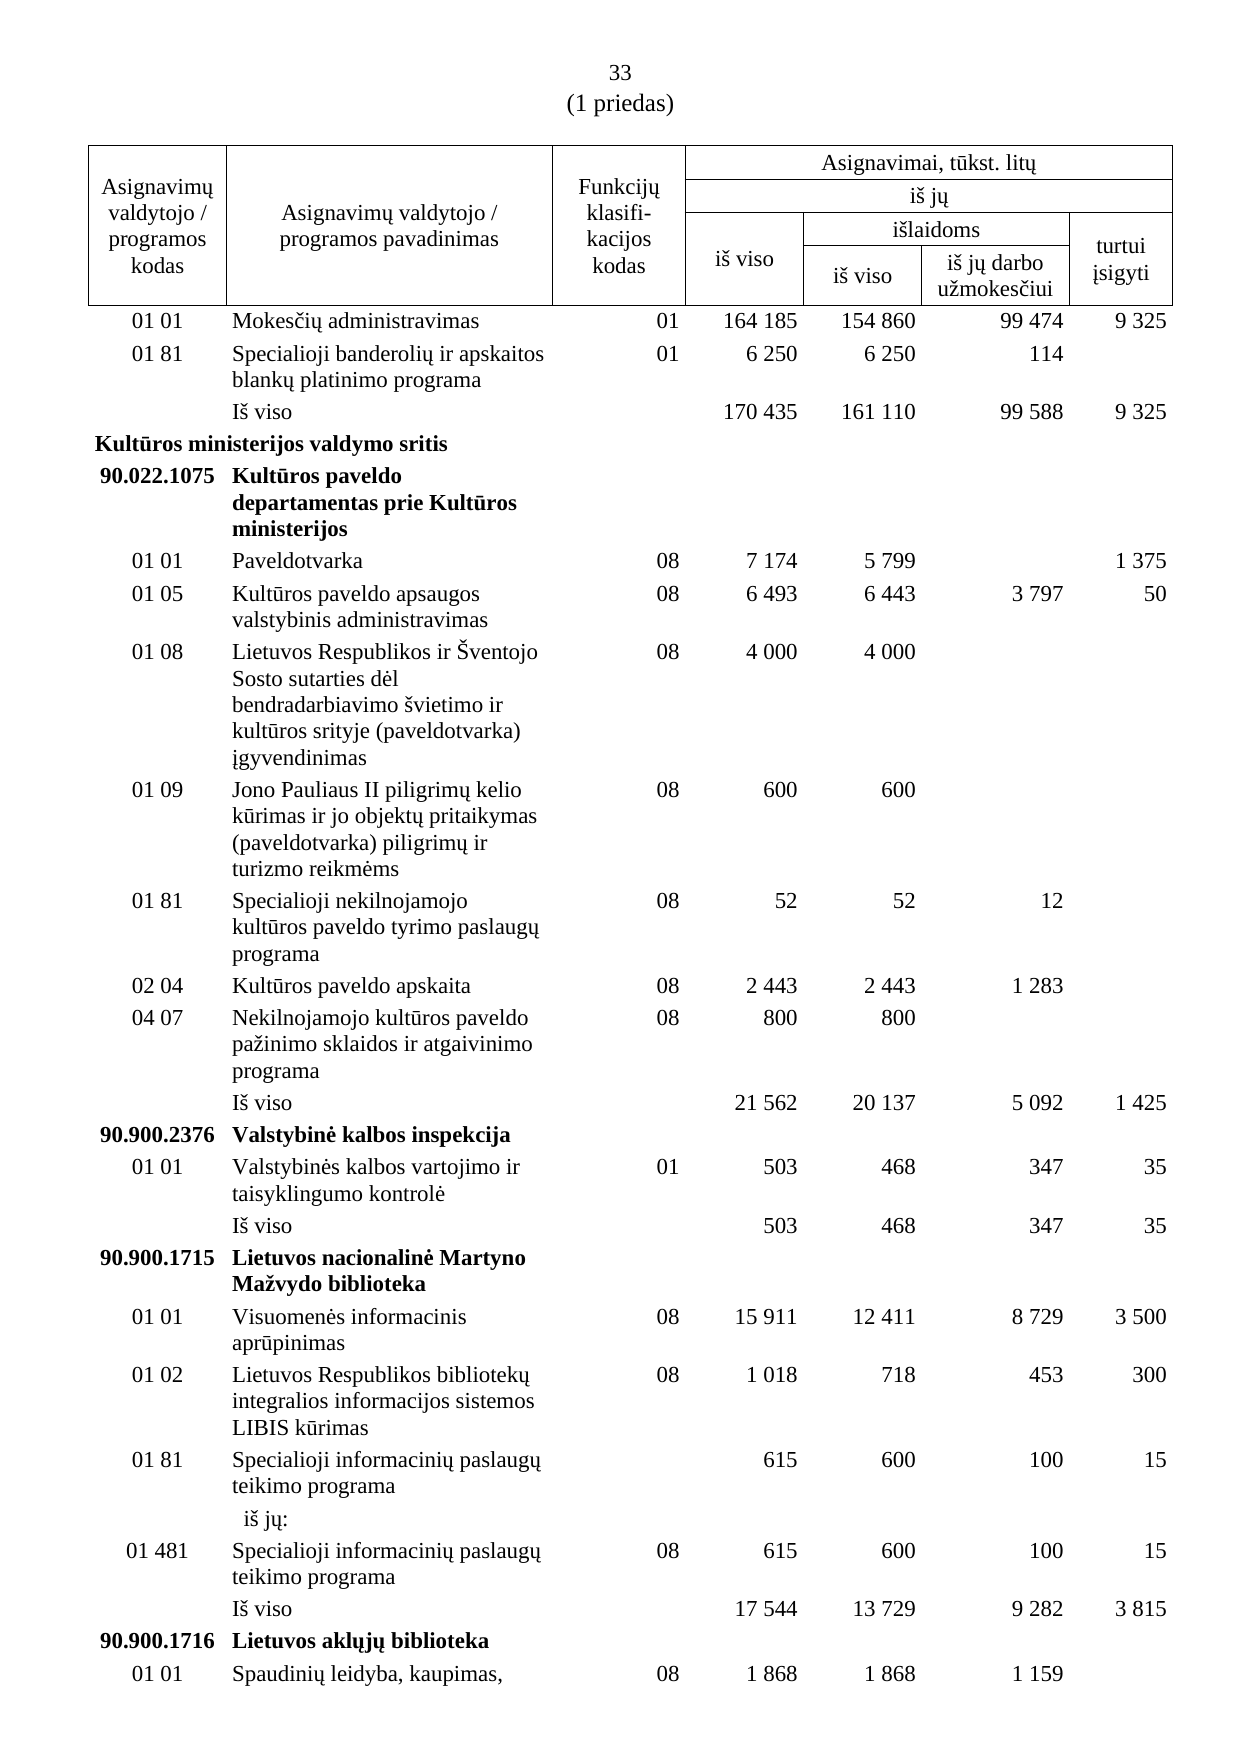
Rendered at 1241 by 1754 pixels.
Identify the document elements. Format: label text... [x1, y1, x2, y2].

table_cell 13 729 [803, 1593, 921, 1625]
table_cell [553, 1593, 685, 1625]
table_cell Lietuvos aklųjų biblioteka [226, 1625, 552, 1657]
table_cell 453 [921, 1358, 1069, 1443]
table_cell turtui įsigyti [1070, 213, 1172, 304]
table_cell [1069, 1657, 1172, 1689]
table_cell [553, 395, 685, 427]
table_cell 04 07 [89, 1001, 226, 1086]
table_cell 01 01 [89, 1300, 226, 1358]
table_cell 01 81 [89, 337, 226, 395]
table_cell 600 [803, 773, 921, 884]
table_cell 15 [1069, 1443, 1172, 1502]
table_cell [803, 1502, 921, 1534]
table_cell [553, 1502, 685, 1534]
table_cell 600 [685, 773, 803, 884]
table_cell 3 815 [1069, 1593, 1172, 1625]
table_cell 4 000 [803, 635, 921, 773]
table_cell [1069, 773, 1172, 884]
table_cell 90.900.2376 [89, 1118, 226, 1151]
table_cell iš viso [804, 246, 921, 304]
table_cell [1069, 460, 1172, 544]
table_cell [553, 460, 685, 544]
table_cell [553, 1209, 685, 1241]
table_cell Valstybinė kalbos inspekcija [226, 1118, 552, 1151]
table_cell [685, 1502, 803, 1534]
table_cell 02 04 [89, 969, 226, 1001]
table_cell 3 500 [1069, 1300, 1172, 1358]
table_cell 01 01 [89, 1151, 226, 1209]
table_cell 1 868 [803, 1657, 921, 1689]
table_cell [921, 1625, 1069, 1657]
table_cell [921, 428, 1069, 460]
table_header Asignavimų valdytojo / programos kodas [89, 146, 226, 304]
table_header Funkcijų klasifi- kacijos kodas [553, 146, 685, 304]
table_cell [89, 1209, 226, 1241]
table_cell 468 [803, 1151, 921, 1209]
table_cell 9 325 [1069, 306, 1172, 337]
table_cell 6 443 [803, 577, 921, 635]
table_cell [803, 1118, 921, 1151]
table_cell 50 [1069, 577, 1172, 635]
table_cell 600 [803, 1443, 921, 1502]
table_cell [921, 460, 1069, 544]
table_cell Iš viso [226, 1209, 552, 1241]
table_cell 01 481 [89, 1534, 226, 1592]
table_cell 347 [921, 1209, 1069, 1241]
table_cell [685, 460, 803, 544]
table_cell 01 [553, 337, 685, 395]
table_cell 800 [803, 1001, 921, 1086]
table_cell 100 [921, 1534, 1069, 1592]
table_cell [1069, 1625, 1172, 1657]
table_cell [89, 1502, 226, 1534]
table_cell [1069, 1118, 1172, 1151]
table_cell 08 [553, 577, 685, 635]
table_cell 2 443 [803, 969, 921, 1001]
table_cell 615 [685, 1443, 803, 1502]
table_cell Lietuvos nacionalinė Martyno Mažvydo biblioteka [226, 1241, 552, 1300]
table_cell 01 01 [89, 545, 226, 577]
table_cell [553, 1241, 685, 1300]
table_cell 1 375 [1069, 545, 1172, 577]
table_cell 90.900.1715 [89, 1241, 226, 1300]
table_cell 2 443 [685, 969, 803, 1001]
table_cell 300 [1069, 1358, 1172, 1443]
table_cell [921, 545, 1069, 577]
table_cell Paveldotvarka [226, 545, 552, 577]
table_cell 01 09 [89, 773, 226, 884]
table_cell 1 868 [685, 1657, 803, 1689]
table_cell Spaudinių leidyba, kaupimas, [226, 1657, 552, 1689]
table_cell 8 729 [921, 1300, 1069, 1358]
table_cell iš viso [686, 213, 803, 304]
table_cell 08 [553, 1358, 685, 1443]
table_cell 01 81 [89, 1443, 226, 1502]
table_cell [921, 1118, 1069, 1151]
table_cell 114 [921, 337, 1069, 395]
table_cell [1069, 884, 1172, 969]
table_cell iš jų [686, 180, 1172, 212]
table_cell [1069, 1001, 1172, 1086]
table_cell [1069, 969, 1172, 1001]
table_cell [685, 1241, 803, 1300]
table_cell 15 [1069, 1534, 1172, 1592]
table_cell 6 493 [685, 577, 803, 635]
table_cell 600 [803, 1534, 921, 1592]
table_cell Iš viso [226, 1593, 552, 1625]
table_cell 468 [803, 1209, 921, 1241]
table_cell 164 185 [685, 306, 803, 337]
table_cell 5 092 [921, 1086, 1069, 1118]
table_cell 4 000 [685, 635, 803, 773]
table_cell [803, 1625, 921, 1657]
table_cell [1069, 1502, 1172, 1534]
table_cell [685, 428, 803, 460]
table_cell Nekilnojamojo kultūros paveldo pažinimo sklaidos ir atgaivinimo programa [226, 1001, 552, 1086]
table_cell Visuomenės informacinis aprūpinimas [226, 1300, 552, 1358]
table_cell 90.900.1716 [89, 1625, 226, 1657]
table_cell [685, 1118, 803, 1151]
table_cell 08 [553, 545, 685, 577]
table_cell 161 110 [803, 395, 921, 427]
table_cell išlaidoms [804, 213, 1069, 245]
table_cell [803, 460, 921, 544]
table_cell 35 [1069, 1209, 1172, 1241]
table_cell Specialioji informacinių paslaugų teikimo programa [226, 1534, 552, 1592]
table_cell 01 [553, 1151, 685, 1209]
table_cell Kultūros paveldo apskaita [226, 969, 552, 1001]
table_cell [89, 1593, 226, 1625]
table_cell 01 01 [89, 306, 226, 337]
table_cell [1069, 428, 1172, 460]
table_cell [1069, 337, 1172, 395]
table_cell Lietuvos Respublikos ir Šventojo Sosto sutarties dėl bendradarbiavimo švietimo ir kultūros srityje (paveldotvarka) įgyvendinimas [226, 635, 552, 773]
table_cell 08 [553, 635, 685, 773]
table_cell Valstybinės kalbos vartojimo ir taisyklingumo kontrolė [226, 1151, 552, 1209]
table_cell [921, 773, 1069, 884]
table_cell [921, 1001, 1069, 1086]
table_cell 52 [803, 884, 921, 969]
table_cell Lietuvos Respublikos bibliotekų integralios informacijos sistemos LIBIS kūrimas [226, 1358, 552, 1443]
table_cell 01 01 [89, 1657, 226, 1689]
table_cell 01 05 [89, 577, 226, 635]
table_cell 08 [553, 1657, 685, 1689]
table_cell [553, 1086, 685, 1118]
table_cell Iš viso [226, 1086, 552, 1118]
table_cell 08 [553, 884, 685, 969]
table_cell 1 018 [685, 1358, 803, 1443]
table_header Asignavimų valdytojo / programos pavadinimas [227, 146, 552, 304]
table_cell 15 911 [685, 1300, 803, 1358]
table_cell 170 435 [685, 395, 803, 427]
table_cell 5 799 [803, 545, 921, 577]
table_cell 01 08 [89, 635, 226, 773]
table_cell Kultūros paveldo departamentas prie Kultūros ministerijos [226, 460, 552, 544]
table_cell iš jų: [226, 1502, 552, 1534]
table_cell 6 250 [803, 337, 921, 395]
table_cell 21 562 [685, 1086, 803, 1118]
table_cell Specialioji nekilnojamojo kultūros paveldo tyrimo paslaugų programa [226, 884, 552, 969]
table_cell [803, 1241, 921, 1300]
table_cell 154 860 [803, 306, 921, 337]
table_cell 347 [921, 1151, 1069, 1209]
table_cell [921, 1241, 1069, 1300]
table_cell Kultūros paveldo apsaugos valstybinis administravimas [226, 577, 552, 635]
table_header Asignavimai, tūkst. litų [686, 146, 1172, 178]
table_cell 08 [553, 969, 685, 1001]
table_cell Specialioji banderolių ir apskaitos blankų platinimo programa [226, 337, 552, 395]
table_cell [1069, 1241, 1172, 1300]
table_cell [1069, 635, 1172, 773]
table_cell 17 544 [685, 1593, 803, 1625]
table_cell [921, 635, 1069, 773]
table_cell 99 474 [921, 306, 1069, 337]
table_cell 1 283 [921, 969, 1069, 1001]
table_cell 1 159 [921, 1657, 1069, 1689]
table_cell 100 [921, 1443, 1069, 1502]
table_cell [89, 395, 226, 427]
table_cell 503 [685, 1151, 803, 1209]
table_cell [89, 1086, 226, 1118]
table_cell Specialioji informacinių paslaugų teikimo programa [226, 1443, 552, 1502]
table_cell [553, 428, 685, 460]
table_cell Mokesčių administravimas [226, 306, 552, 337]
table_cell 08 [553, 1534, 685, 1592]
table_cell 615 [685, 1534, 803, 1592]
table_cell 1 425 [1069, 1086, 1172, 1118]
table_cell 9 282 [921, 1593, 1069, 1625]
table_cell [553, 1118, 685, 1151]
table_cell [803, 428, 921, 460]
table_cell Kultūros ministerijos valdymo sritis [89, 428, 552, 460]
table_cell 99 588 [921, 395, 1069, 427]
table_cell 800 [685, 1001, 803, 1086]
table_cell Jono Pauliaus II piligrimų kelio kūrimas ir jo objektų pritaikymas (paveldotvarka) piligrimų ir turizmo reikmėms [226, 773, 552, 884]
table_cell 503 [685, 1209, 803, 1241]
table_cell 90.022.1075 [89, 460, 226, 544]
table_cell 3 797 [921, 577, 1069, 635]
table_cell iš jų darbo užmokesčiui [922, 246, 1069, 304]
table_cell 01 [553, 306, 685, 337]
table_cell 35 [1069, 1151, 1172, 1209]
table_cell [685, 1625, 803, 1657]
table_cell 9 325 [1069, 395, 1172, 427]
table_cell Iš viso [226, 395, 552, 427]
table_cell 20 137 [803, 1086, 921, 1118]
table_cell 12 411 [803, 1300, 921, 1358]
table_cell 01 02 [89, 1358, 226, 1443]
table_cell [553, 1443, 685, 1502]
table_cell 08 [553, 1300, 685, 1358]
table_cell [921, 1502, 1069, 1534]
table_cell 6 250 [685, 337, 803, 395]
table_cell [553, 1625, 685, 1657]
table_cell 718 [803, 1358, 921, 1443]
table_cell 52 [685, 884, 803, 969]
table_cell 01 81 [89, 884, 226, 969]
table_cell 08 [553, 773, 685, 884]
table_cell 08 [553, 1001, 685, 1086]
table_cell 7 174 [685, 545, 803, 577]
table_cell 12 [921, 884, 1069, 969]
